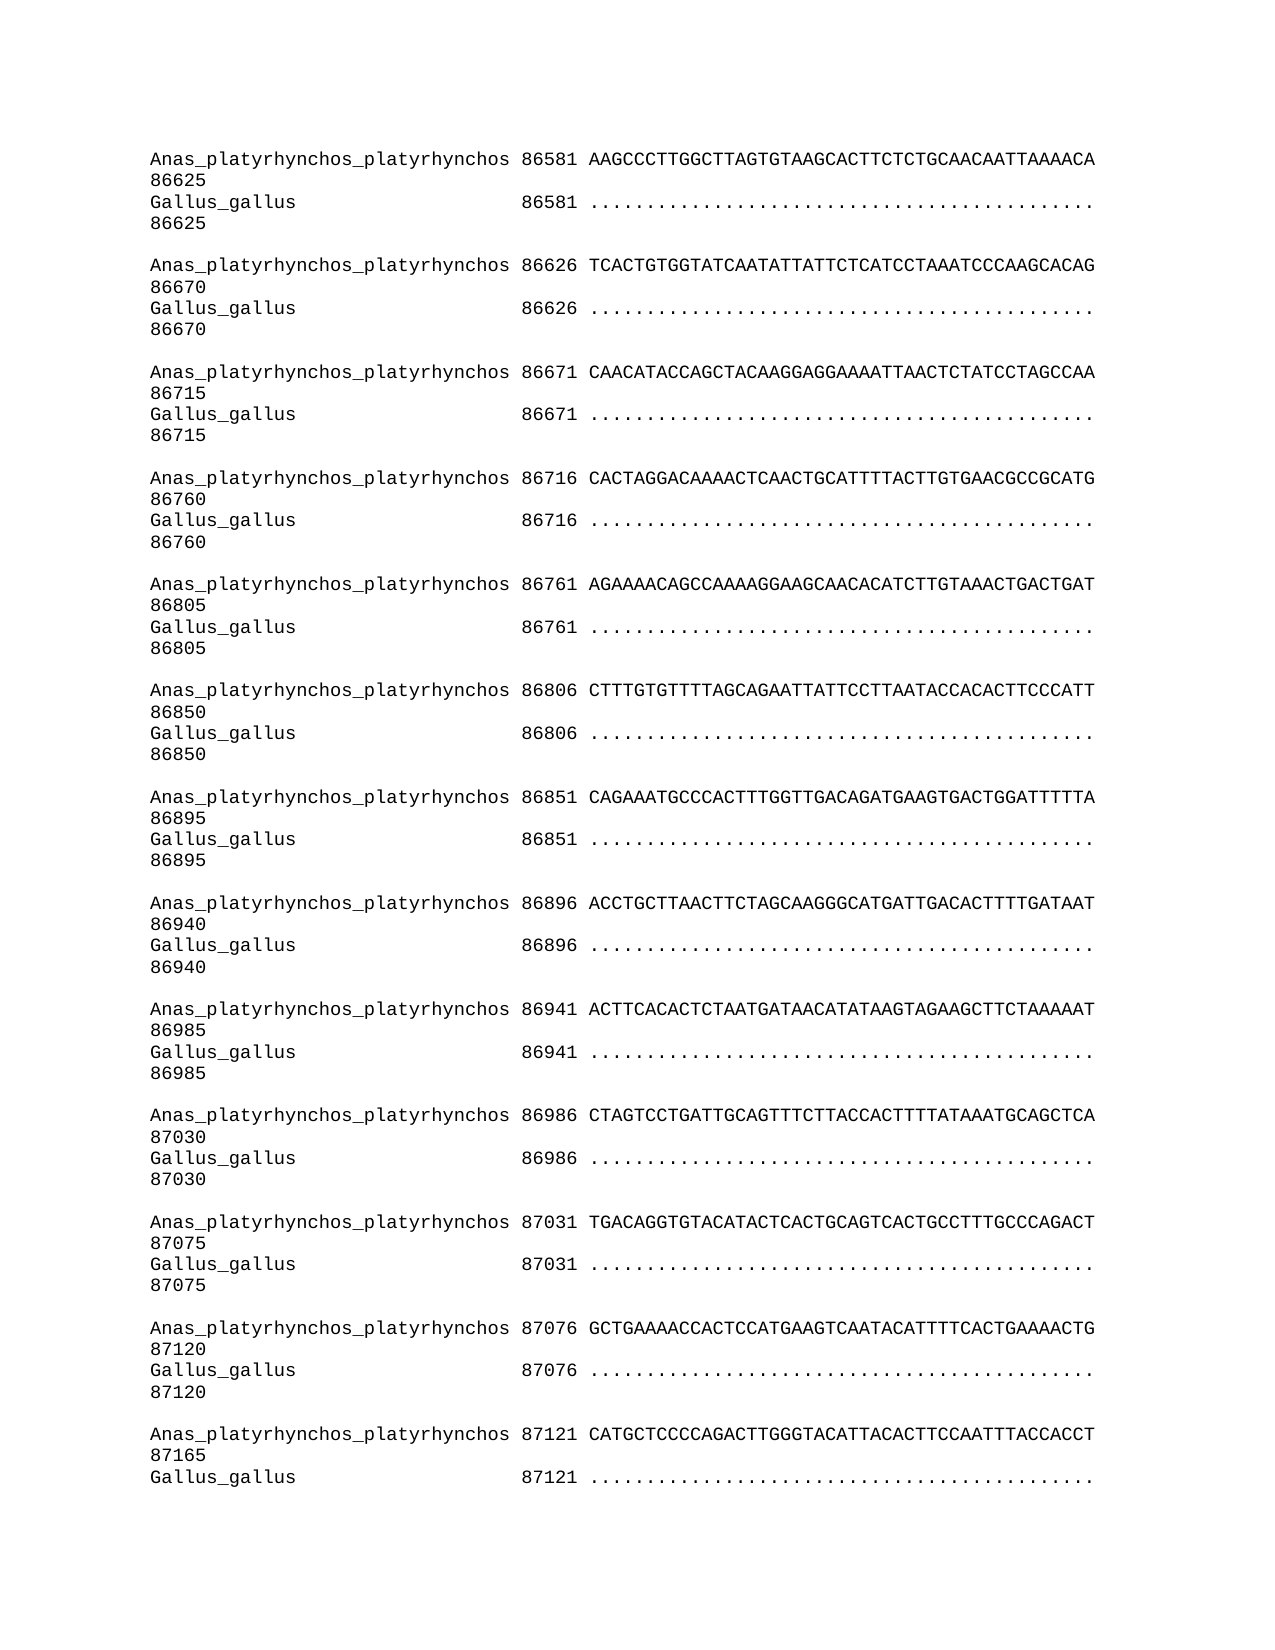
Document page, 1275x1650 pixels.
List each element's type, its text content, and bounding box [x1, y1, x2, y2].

text Gallus_gallus 86671 ............................................. 86715 [150, 405, 1125, 447]
text Anas_platyrhynchos_platyrhynchos 86896 ACCTGCTTAACTTCTAGCAAGGGCATGATTGACACTTTTGATAAT 86940 [150, 894, 1125, 936]
text Gallus_gallus 86761 ............................................. 86805 [150, 617, 1125, 660]
text Anas_platyrhynchos_platyrhynchos 87076 GCTGAAAACCACTCCATGAAGTCAATACATTTTCACTGAAAACTG 87120 [150, 1319, 1125, 1361]
text Gallus_gallus 86581 ............................................. 86625 [150, 192, 1125, 235]
text Gallus_gallus 86986 ............................................. 87030 [150, 1149, 1125, 1191]
text Anas_platyrhynchos_platyrhynchos 86986 CTAGTCCTGATTGCAGTTTCTTACCACTTTTATAAATGCAGCTCA 87030 [150, 1106, 1125, 1149]
text Anas_platyrhynchos_platyrhynchos 86581 AAGCCCTTGGCTTAGTGTAAGCACTTCTCTGCAACAATTAAAACA 86625 [150, 150, 1125, 192]
text Anas_platyrhynchos_platyrhynchos 86806 CTTTGTGTTTTAGCAGAATTATTCCTTAATACCACACTTCCCATT 86850 [150, 681, 1125, 724]
text Gallus_gallus 87031 ............................................. 87075 [150, 1255, 1125, 1297]
text Anas_platyrhynchos_platyrhynchos 86851 CAGAAATGCCCACTTTGGTTGACAGATGAAGTGACTGGATTTTTA 86895 [150, 787, 1125, 830]
text Anas_platyrhynchos_platyrhynchos 86761 AGAAAACAGCCAAAAGGAAGCAACACATCTTGTAAACTGACTGAT 86805 [150, 575, 1125, 617]
text Gallus_gallus 87076 ............................................. 87120 [150, 1361, 1125, 1404]
text Anas_platyrhynchos_platyrhynchos 86671 CAACATACCAGCTACAAGGAGGAAAATTAACTCTATCCTAGCCAA 86715 [150, 362, 1125, 405]
text Gallus_gallus 86806 ............................................. 86850 [150, 724, 1125, 766]
text Anas_platyrhynchos_platyrhynchos 86626 TCACTGTGGTATCAATATTATTCTCATCCTAAATCCCAAGCACAG 86670 [150, 256, 1125, 299]
text Gallus_gallus 86941 ............................................. 86985 [150, 1042, 1125, 1085]
text Anas_platyrhynchos_platyrhynchos 87121 CATGCTCCCCAGACTTGGGTACATTACACTTCCAATTTACCACCT 87165 [150, 1425, 1125, 1467]
text Anas_platyrhynchos_platyrhynchos 87031 TGACAGGTGTACATACTCACTGCAGTCACTGCCTTTGCCCAGACT 87075 [150, 1212, 1125, 1255]
text Anas_platyrhynchos_platyrhynchos 86716 CACTAGGACAAAACTCAACTGCATTTTACTTGTGAACGCCGCATG 86760 [150, 469, 1125, 511]
text Anas_platyrhynchos_platyrhynchos 86941 ACTTCACACTCTAATGATAACATATAAGTAGAAGCTTCTAAAAAT 86985 [150, 1000, 1125, 1042]
text Gallus_gallus 86626 ............................................. 86670 [150, 299, 1125, 341]
text Gallus_gallus 86851 ............................................. 86895 [150, 830, 1125, 872]
text Gallus_gallus 87121 ............................................. [150, 1467, 1125, 1489]
text Gallus_gallus 86716 ............................................. 86760 [150, 511, 1125, 554]
text Gallus_gallus 86896 ............................................. 86940 [150, 936, 1125, 979]
